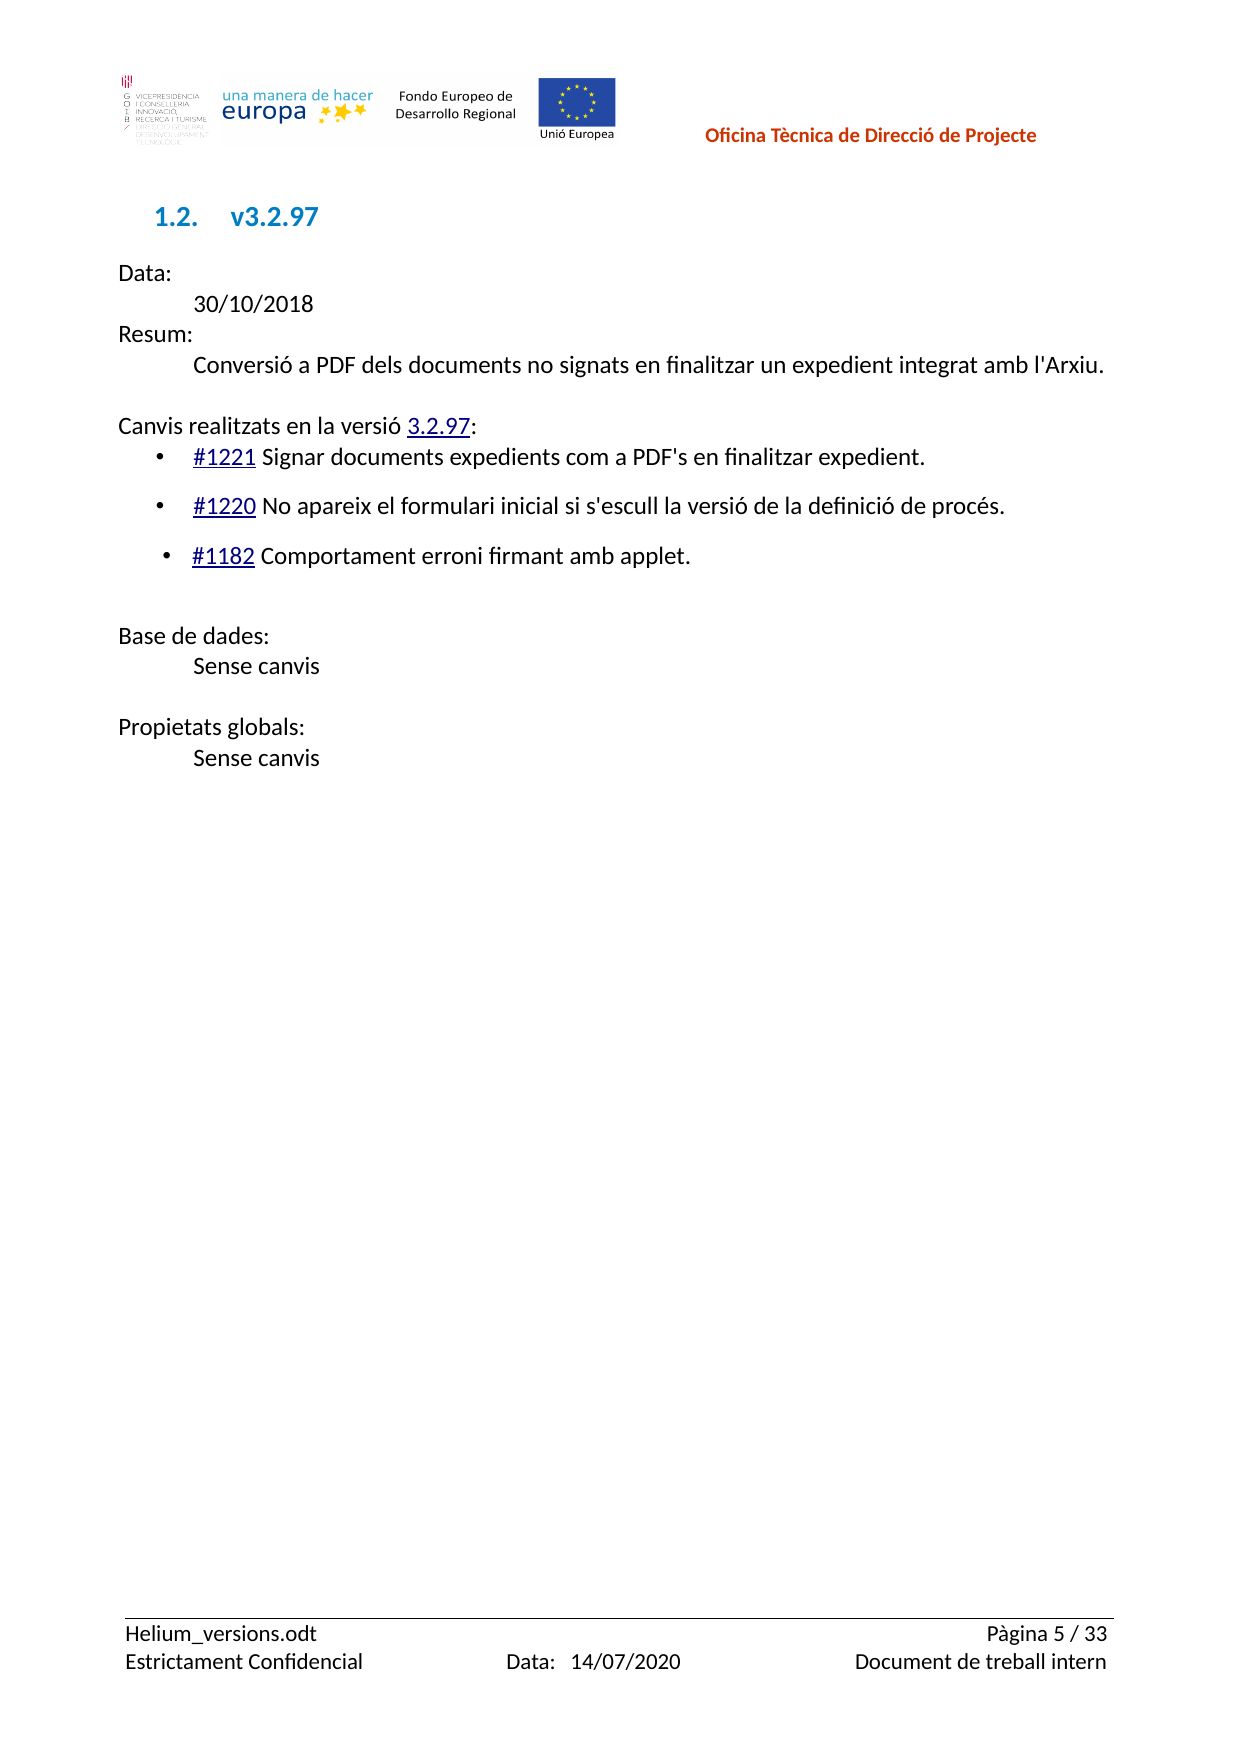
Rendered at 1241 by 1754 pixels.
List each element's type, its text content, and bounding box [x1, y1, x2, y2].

subtitle v3.2.97 [153, 198, 1122, 234]
picture [118, 73, 213, 147]
text Conversió a PDF dels documents no signats en finalitzar un expedient integrat amb l'Arxiu. [118, 349, 1122, 380]
text Data: [118, 258, 1122, 288]
list #1221 Signar documents expedients com a PDF's en finalitzar expedient. [156, 441, 1122, 471]
text Resum: [118, 319, 1122, 349]
picture [219, 73, 621, 147]
list #1182 Comportament erroni firmant amb applet. [162, 540, 1122, 570]
text Canvis realitzats en la versió 3.2.97: [118, 410, 1122, 441]
text Base de dades: [118, 620, 1122, 651]
text Propietats globals: [118, 712, 1122, 742]
text 30/10/2018 [118, 288, 1122, 319]
text Sense canvis [118, 742, 1122, 773]
text Sense canvis [118, 651, 1122, 681]
list #1220 No apareix el formulari inicial si s'escull la versió de la definició de procés. [156, 490, 1122, 521]
